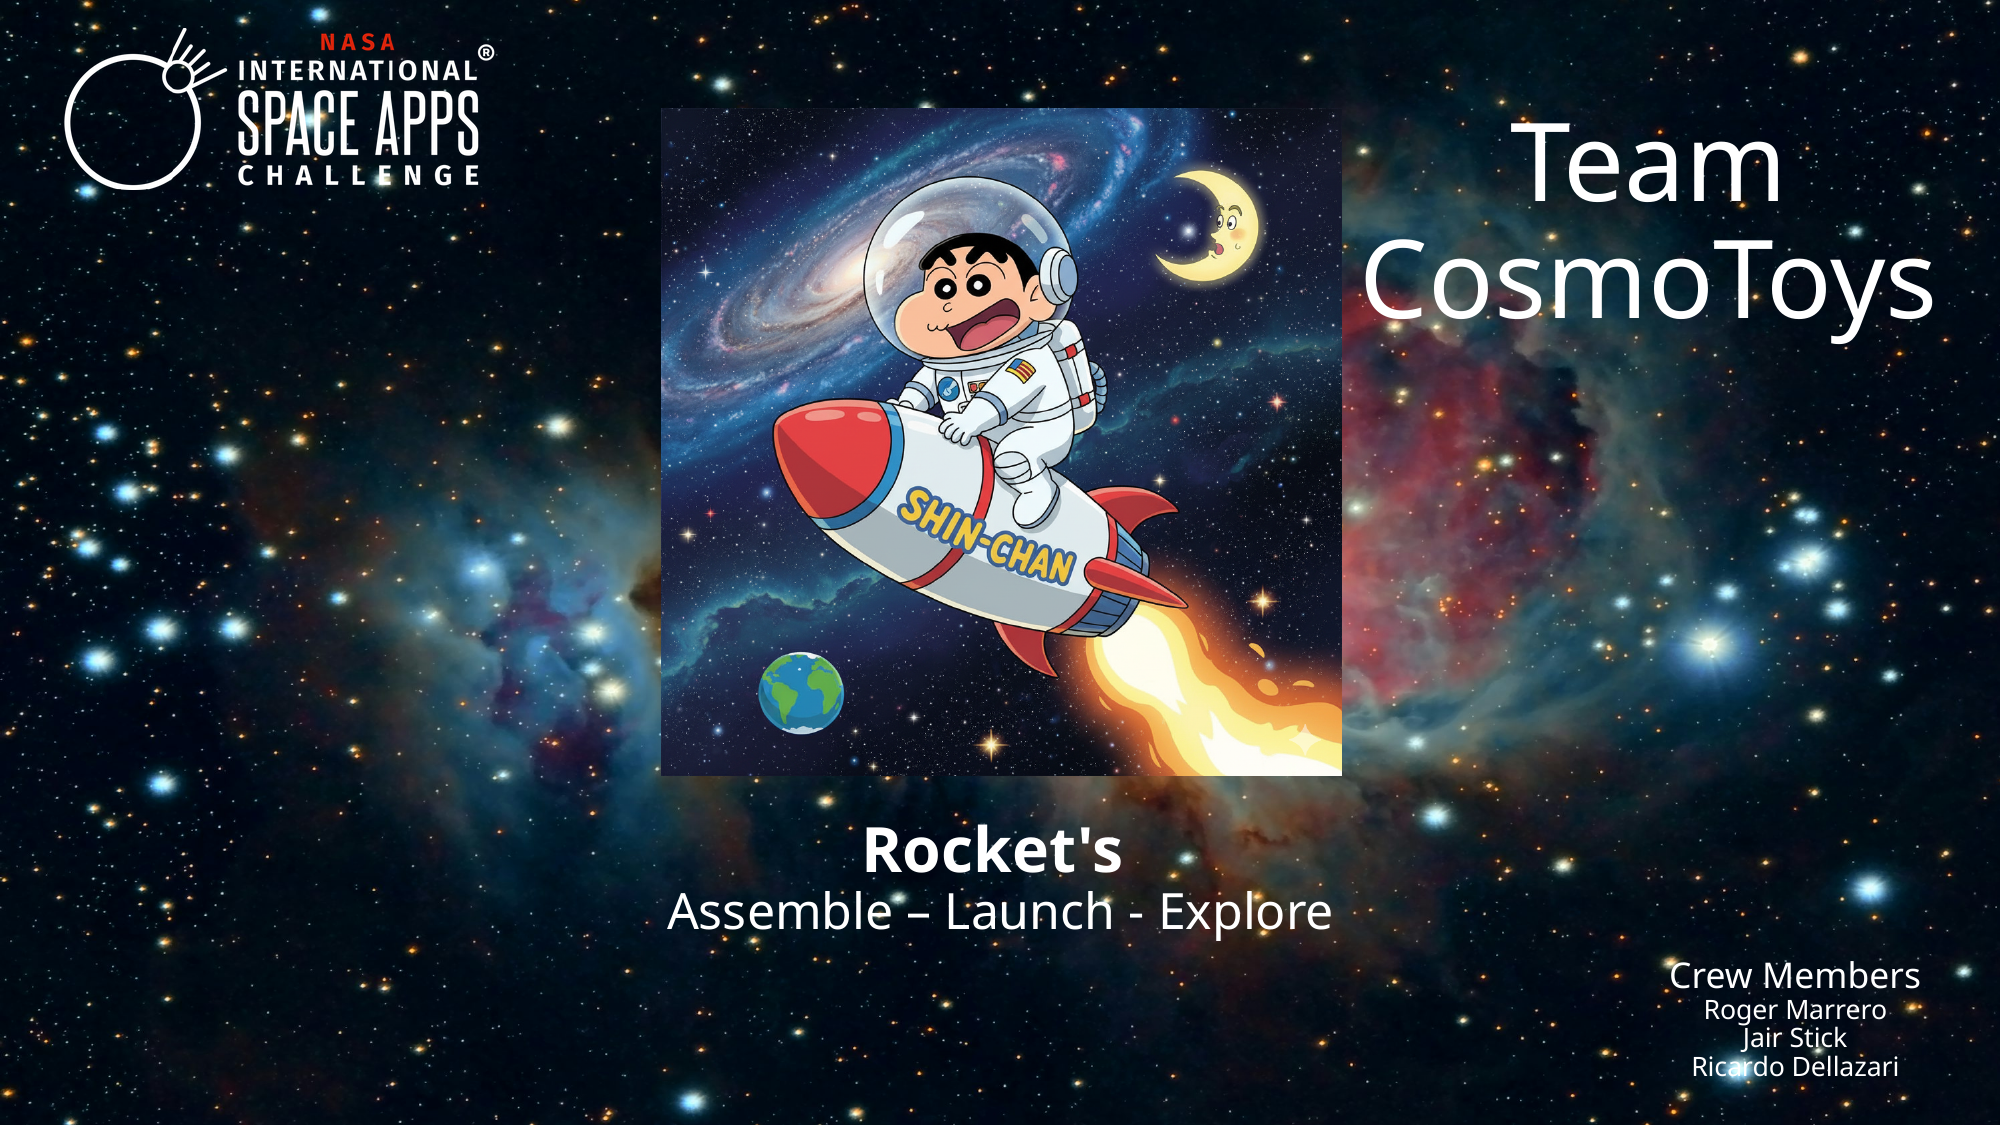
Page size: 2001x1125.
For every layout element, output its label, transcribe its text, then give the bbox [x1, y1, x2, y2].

subtitle Rocket's Assemble – Launch - Explore [624, 811, 1377, 951]
title Team CosmoToys [1343, 75, 1955, 350]
text_box Crew Members Roger Marrero Jair Stick Ricardo Dellazari [1635, 950, 1956, 1092]
picture [0, 0, 2000, 1125]
